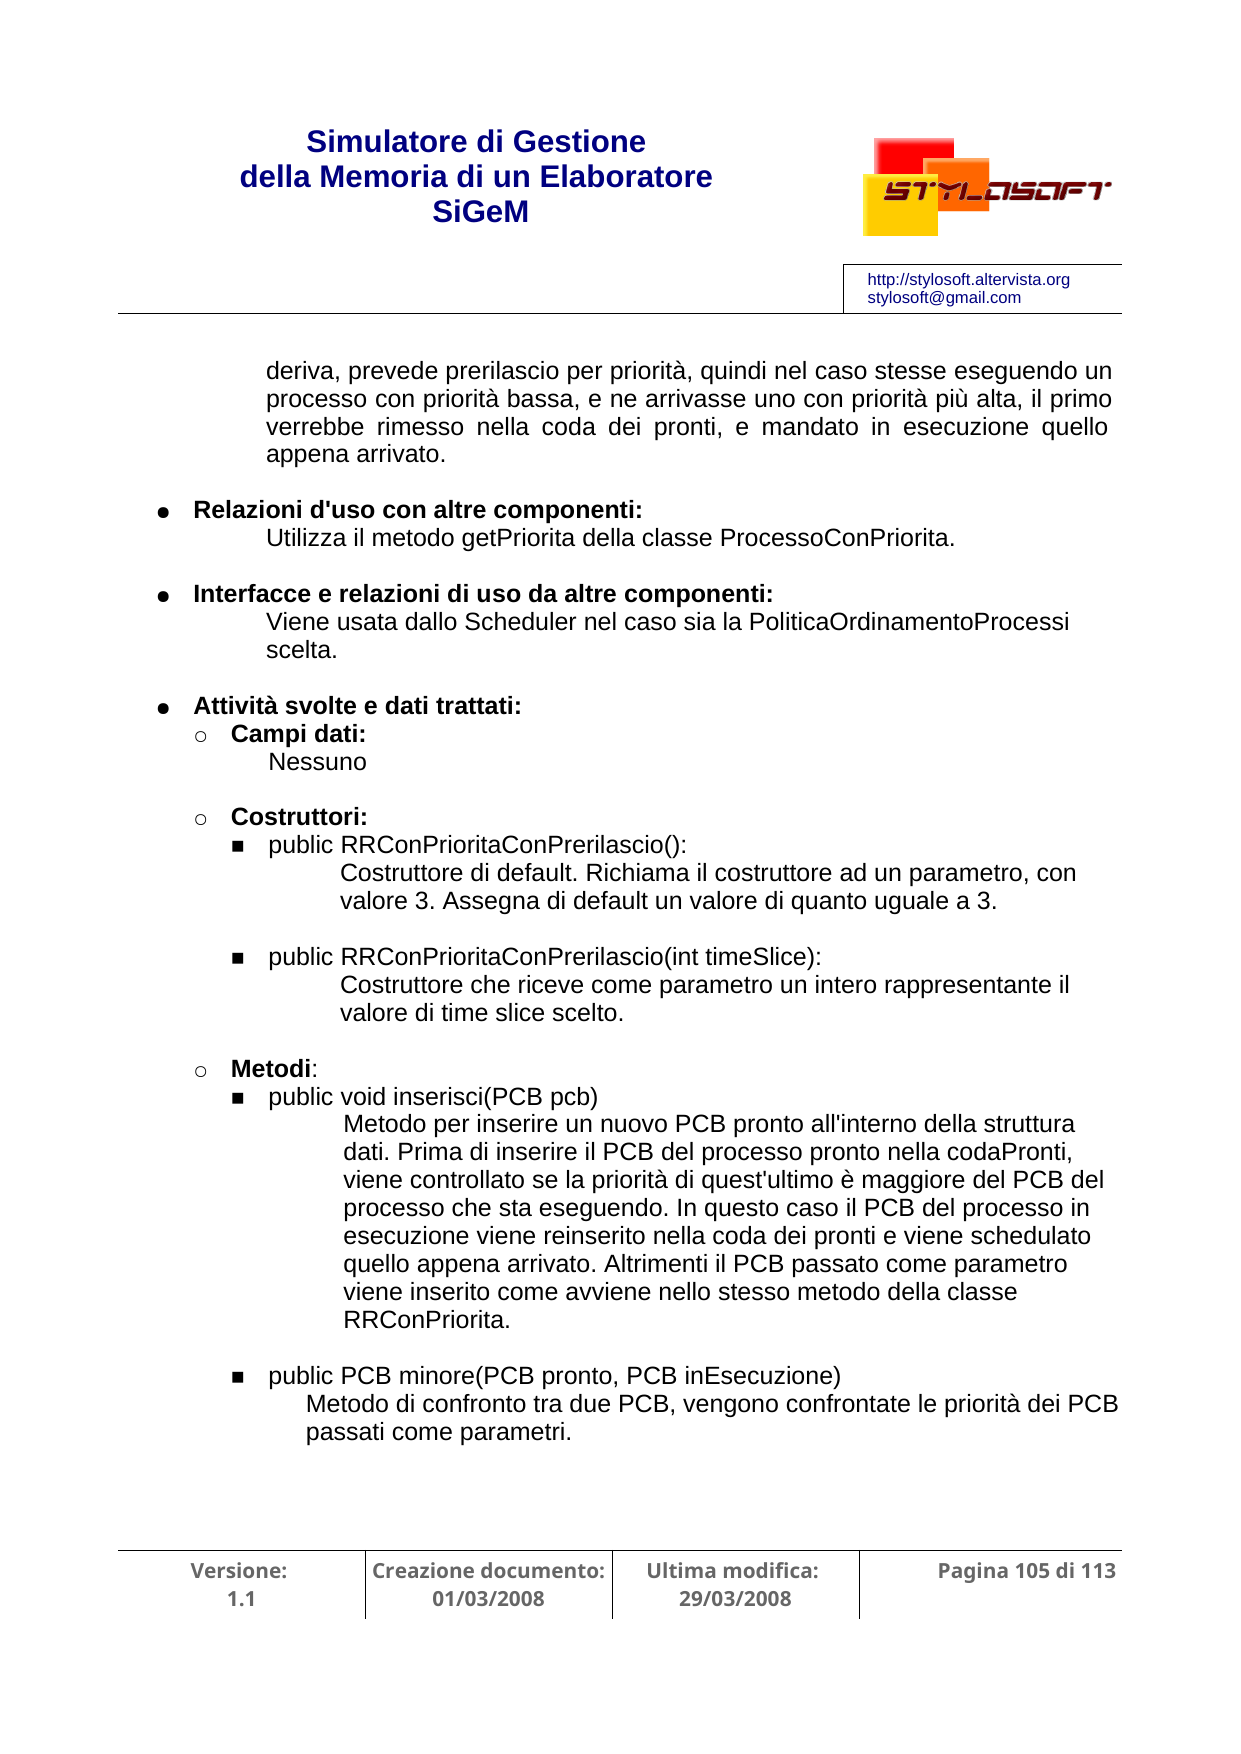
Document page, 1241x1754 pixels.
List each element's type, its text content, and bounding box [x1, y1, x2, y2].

text Costruttore che riceve come parametro un intero rappresentante il valore di time slice scelto. [118, 971, 1122, 1027]
list Metodo per inserire un nuovo PCB pronto all'interno della struttura dati. Prima di inserire il PCB del processo pronto nella codaPronti, viene controllato se la priorità di quest'ultimo è maggiore del PCB del processo che sta eseguendo. In questo caso il PCB del processo in esecuzione viene reinserito nella coda dei pronti e viene schedulato quello appena arrivato. Altrimenti il PCB passato come parametro viene inserito come avviene nello stesso metodo della classe RRConPriorita. [306, 1110, 1122, 1334]
list deriva, prevede prerilascio per priorità, quindi nel caso stesse eseguendo un processo con priorità bassa, e ne arrivasse uno con priorità più alta, il primo verrebbe rimesso nella coda dei pronti, e mandato in esecuzione quello appena arrivato. [156, 357, 1122, 468]
list Attività svolte e dati trattati: [156, 692, 1122, 719]
list public RRConPrioritaConPrerilascio(int timeSlice): [231, 943, 1122, 971]
list Nessuno [231, 747, 1122, 775]
list Utilizza il metodo getPriorita della classe ProcessoConPriorita. [156, 524, 1122, 552]
list Interfacce e relazioni di uso da altre componenti: [156, 580, 1122, 608]
list Relazioni d'uso con altre componenti: [156, 496, 1122, 524]
list public RRConPrioritaConPrerilascio(): [231, 831, 1122, 859]
list Metodi: [193, 1054, 1122, 1082]
list Costruttori: [193, 803, 1122, 831]
list Metodo di confronto tra due PCB, vengono confrontate le priorità dei PCB passati come parametri. [268, 1389, 1122, 1445]
list Campi dati: [193, 719, 1122, 747]
list public void inserisci(PCB pcb) [231, 1082, 1122, 1110]
list public PCB minore(PCB pronto, PCB inEsecuzione) [231, 1362, 1122, 1389]
list Viene usata dallo Scheduler nel caso sia la PoliticaOrdinamentoProcessi scelta. [156, 608, 1122, 664]
picture [848, 123, 1117, 247]
text Costruttore di default. Richiama il costruttore ad un parametro, con valore 3. Assegna di default un valore di quanto uguale a 3. [118, 859, 1122, 915]
